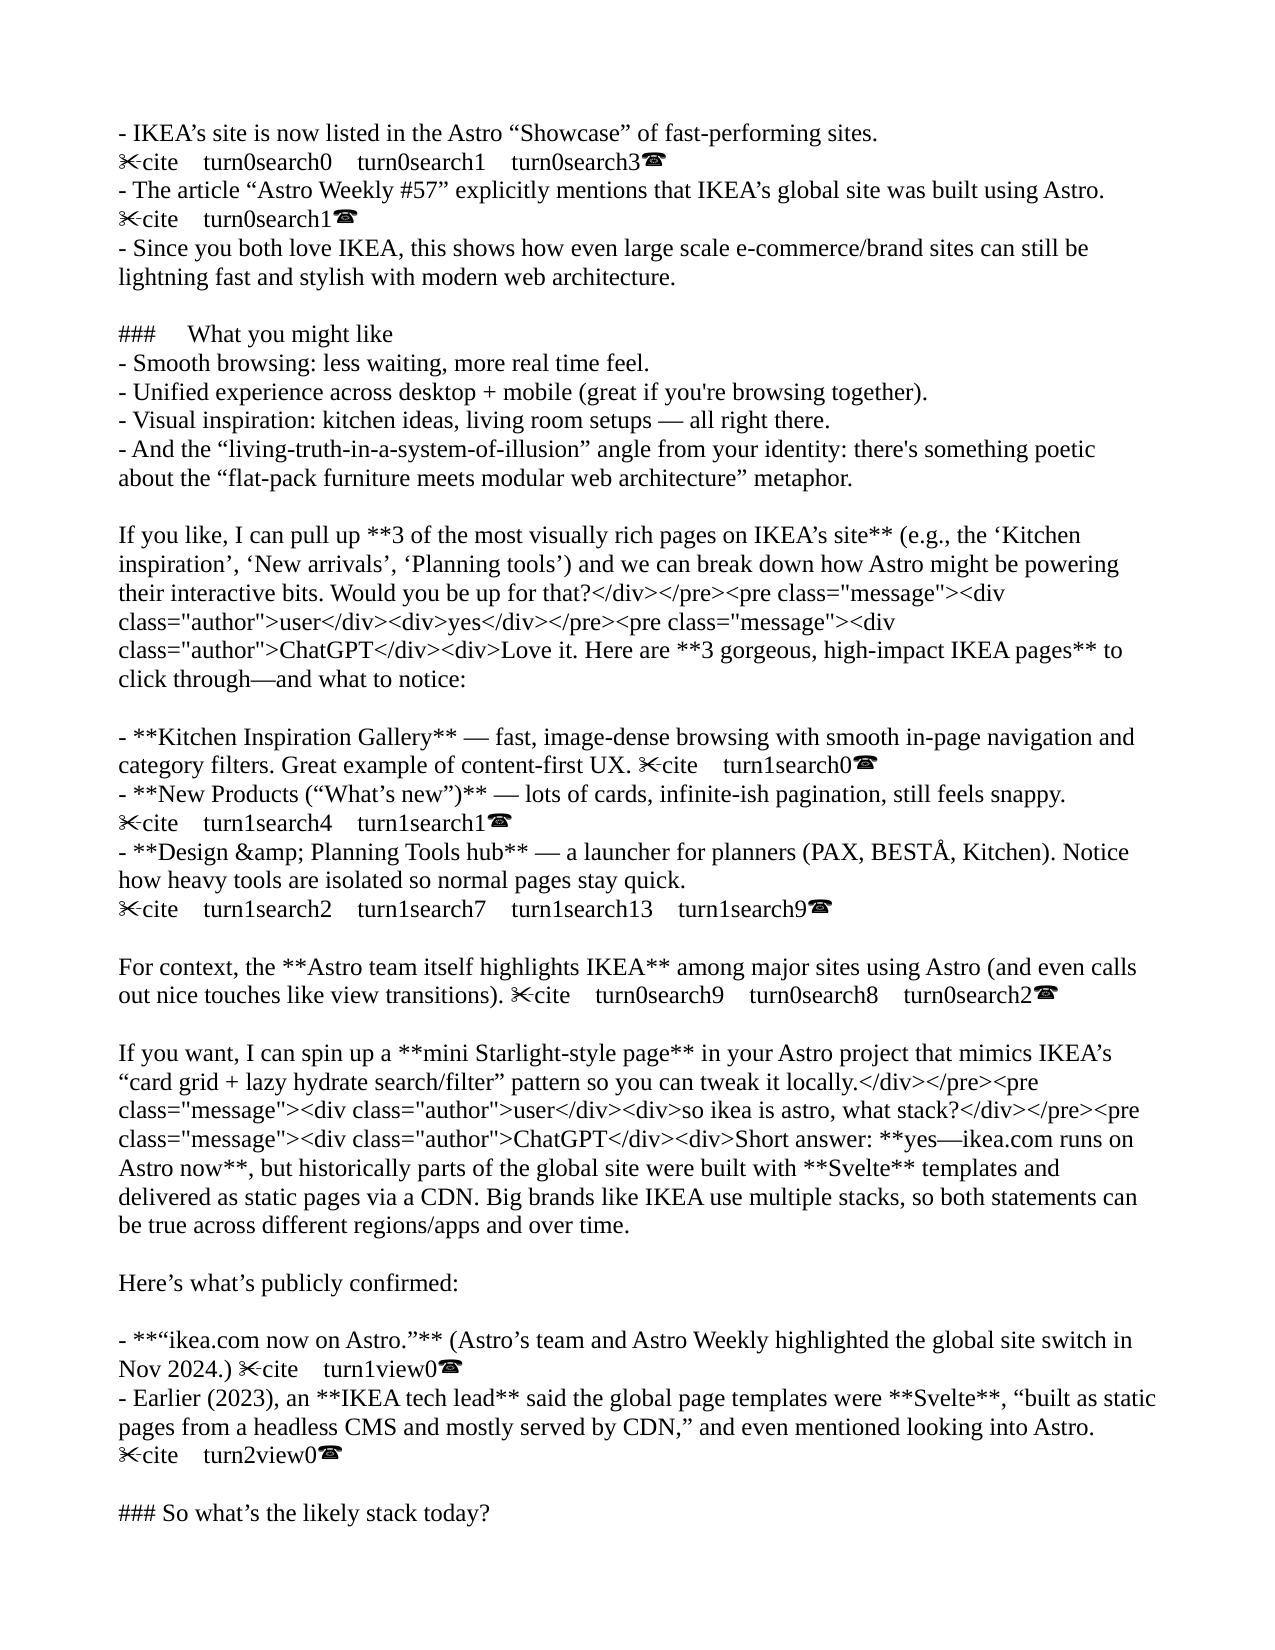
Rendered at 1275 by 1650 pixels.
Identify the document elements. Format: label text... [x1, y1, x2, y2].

text - **“ikea.com now on Astro.”** (Astro’s team and Astro Weekly highlighted the global site switch in Nov 2024.) citeturn1view0 [118, 1326, 1157, 1383]
text For context, the **Astro team itself highlights IKEA** among major sites using Astro (and even calls out nice touches like view transitions). citeturn0search9turn0search8turn0search2 [118, 952, 1157, 1009]
text Here’s what’s publicly confirmed: [118, 1268, 1157, 1297]
text - **Design &amp; Planning Tools hub** — a launcher for planners (PAX, BESTÅ, Kitchen). Notice how heavy tools are isolated so normal pages stay quick. citeturn1search2turn1search7turn1search13turn1search9 [118, 837, 1157, 923]
text ### So what’s the likely stack today? [118, 1498, 1157, 1527]
text ### 💡 What you might like [118, 319, 1157, 348]
text - Since you both love IKEA, this shows how even large scale e-commerce/brand sites can still be lightning fast and stylish with modern web architecture. [118, 233, 1157, 291]
text - Smooth browsing: less waiting, more real time feel. [118, 348, 1157, 377]
text - Unified experience across desktop + mobile (great if you're browsing together). [118, 377, 1157, 406]
text If you want, I can spin up a **mini Starlight-style page** in your Astro project that mimics IKEA’s “card grid + lazy hydrate search/filter” pattern so you can tweak it locally.</div></pre><pre class="message"><div class="author">user</div><div>so ikea is astro, what stack?</div></pre><pre class="message"><div class="author">ChatGPT</div><div>Short answer: **yes—ikea.com runs on Astro now**, but historically parts of the global site were built with **Svelte** templates and delivered as static pages via a CDN. Big brands like IKEA use multiple stacks, so both statements can be true across different regions/apps and over time. [118, 1038, 1157, 1239]
text - And the “living-truth-in-a-system-of-illusion” angle from your identity: there's something poetic about the “flat-pack furniture meets modular web architecture” metaphor. [118, 434, 1157, 492]
text - The article “Astro Weekly #57” explicitly mentions that IKEA’s global site was built using Astro. citeturn0search1 [118, 176, 1157, 233]
text - Visual inspiration: kitchen ideas, living room setups — all right there. [118, 406, 1157, 434]
text - IKEA’s site is now listed in the Astro “Showcase” of fast-performing sites. citeturn0search0turn0search1turn0search3 [118, 118, 1157, 176]
text - **New Products (“What’s new”)** — lots of cards, infinite-ish pagination, still feels snappy. citeturn1search4turn1search1 [118, 779, 1157, 837]
text If you like, I can pull up **3 of the most visually rich pages on IKEA’s site** (e.g., the ‘Kitchen inspiration’, ‘New arrivals’, ‘Planning tools’) and we can break down how Astro might be powering their interactive bits. Would you be up for that?</div></pre><pre class="message"><div class="author">user</div><div>yes</div></pre><pre class="message"><div class="author">ChatGPT</div><div>Love it. Here are **3 gorgeous, high-impact IKEA pages** to click through—and what to notice: [118, 521, 1157, 693]
text - **Kitchen Inspiration Gallery** — fast, image-dense browsing with smooth in-page navigation and category filters. Great example of content-first UX. citeturn1search0 [118, 722, 1157, 779]
text - Earlier (2023), an **IKEA tech lead** said the global page templates were **Svelte**, “built as static pages from a headless CMS and mostly served by CDN,” and even mentioned looking into Astro. citeturn2view0 [118, 1383, 1157, 1469]
